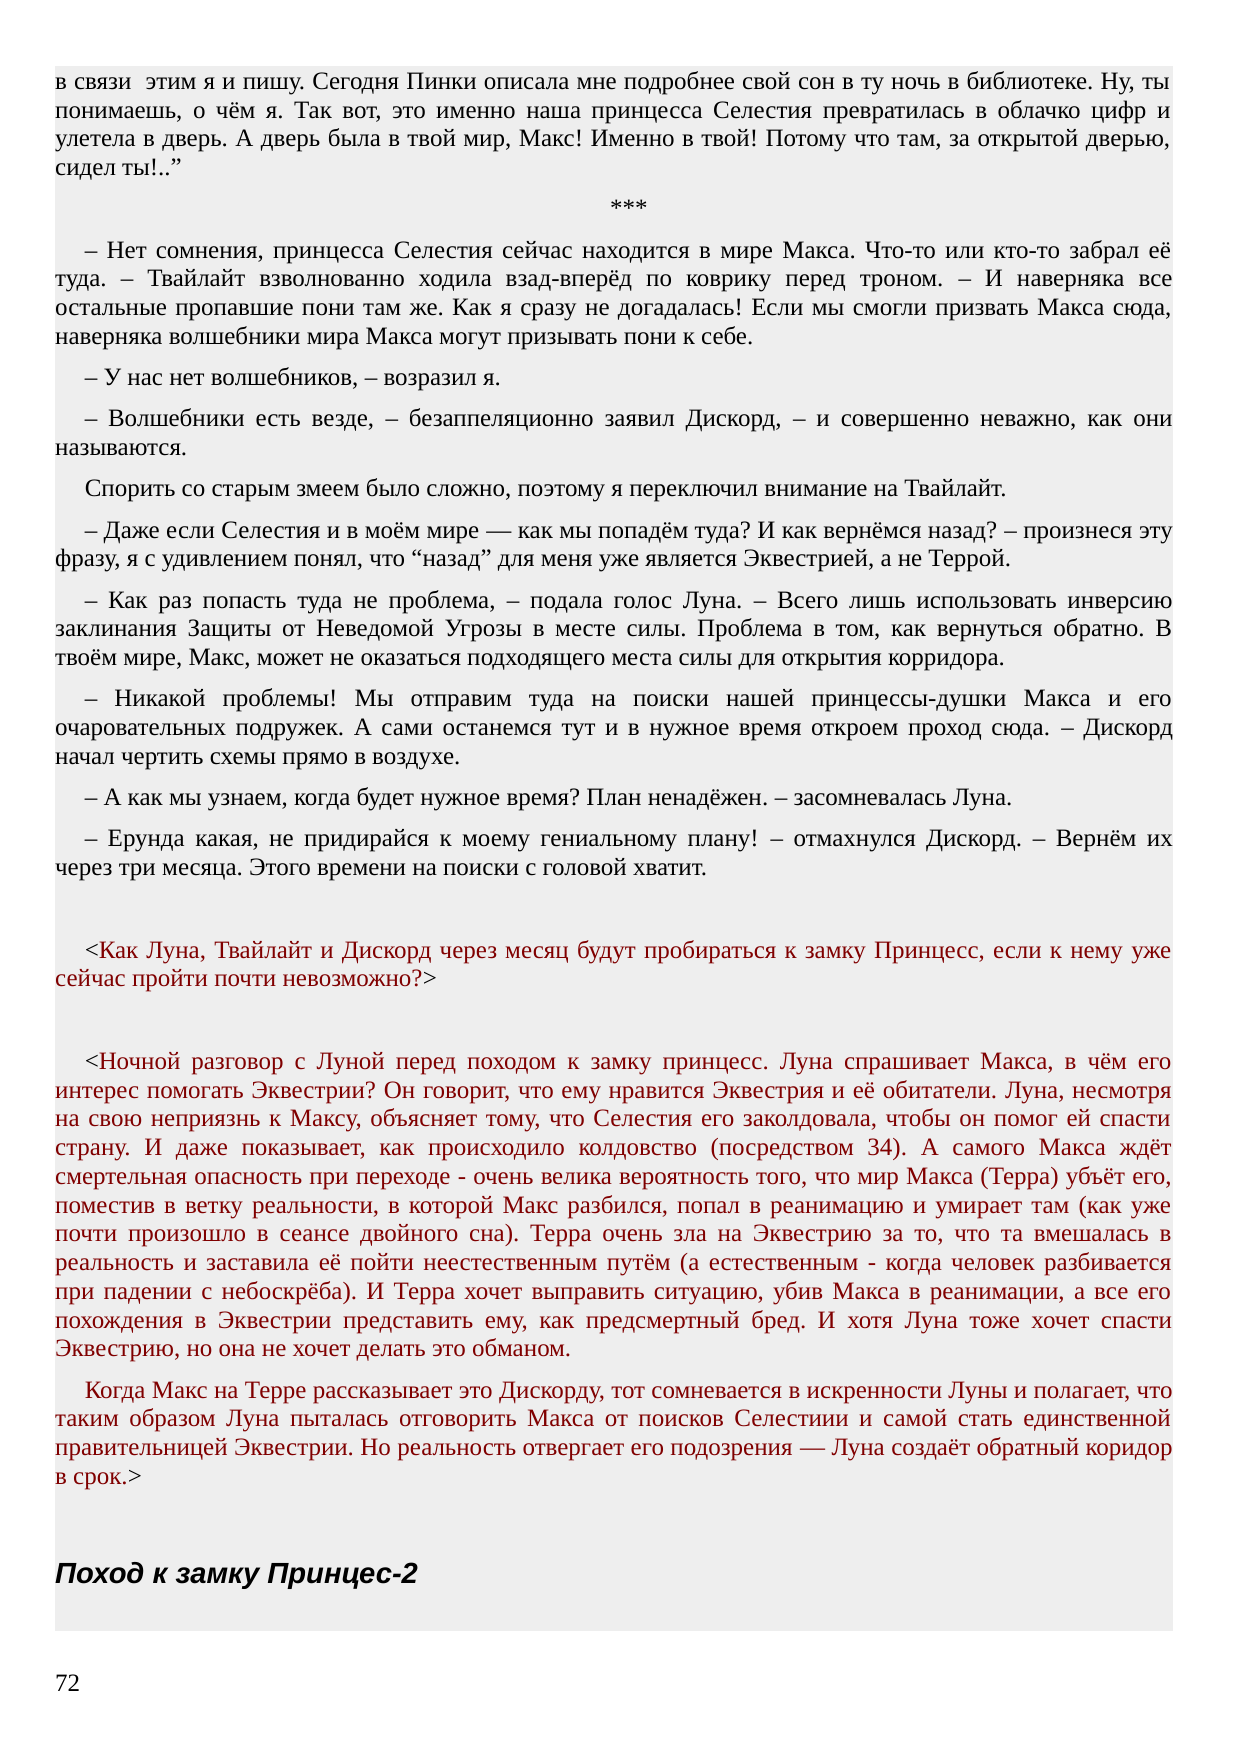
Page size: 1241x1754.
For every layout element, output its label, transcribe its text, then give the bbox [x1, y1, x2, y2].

text <Как Луна, Твайлайт и Дискорд через месяц будут пробираться к замку Принцесс, если к нему уже сейчас пройти почти невозможно?> [55, 935, 1173, 992]
text – Волшебники есть везде, – безаппеляционно заявил Дискорд, – и совершенно неважно, как они называются. [55, 403, 1173, 461]
text – Нет сомнения, принцесса Селестия сейчас находится в мире Макса. Что-то или кто-то забрал её туда. – Твайлайт взволнованно ходила взад-вперёд по коврику перед троном. – И наверняка все остальные пропавшие пони там же. Как я сразу не догадалась! Если мы смогли призвать Макса сюда, наверняка волшебники мира Макса могут призывать пони к себе. [55, 235, 1173, 350]
text Когда Макс на Терре рассказывает это Дискорду, тот сомневается в искренности Луны и полагает, что таким образом Луна пыталась отговорить Макса от поисков Селестиии и самой стать единственной правительницей Эквестрии. Но реальность отвергает его подозрения — Луна создаёт обратный коридор в срок.> [55, 1375, 1173, 1490]
text – А как мы узнаем, когда будет нужное время? План ненадёжен. – засомневалась Луна. [55, 782, 1173, 811]
text *** [55, 193, 1173, 222]
text – У нас нет волшебников, – возразил я. [55, 362, 1173, 391]
subtitle Поход к замку Принцес-2 [55, 1556, 1173, 1589]
text Спорить со старым змеем было сложно, поэтому я переключил внимание на Твайлайт. [55, 473, 1173, 502]
text – Ерунда какая, не придирайся к моему гениальному плану! – отмахнулся Дискорд. – Вернём их через три месяца. Этого времени на поиски с головой хватит. [55, 823, 1173, 881]
text – Даже если Селестия и в моём мире — как мы попадём туда? И как вернёмся назад? – произнеся эту фразу, я с удивлением понял, что “назад” для меня уже является Эквестрией, а не Террой. [55, 515, 1173, 572]
text – Никакой проблемы! Мы отправим туда на поиски нашей принцессы-душки Макса и его очаровательных подружек. А сами останемся тут и в нужное время откроем проход сюда. – Дискорд начал чертить схемы прямо в воздухе. [55, 683, 1173, 770]
text – Как раз попасть туда не проблема, – подала голос Луна. – Всего лишь использовать инверсию заклинания Защиты от Неведомой Угрозы в месте силы. Проблема в том, как вернуться обратно. В твоём мире, Макс, может не оказаться подходящего места силы для открытия корридора. [55, 585, 1173, 671]
text <Ночной разговор с Луной перед походом к замку принцесс. Луна спрашивает Макса, в чём его интерес помогать Эквестрии? Он говорит, что ему нравится Эквестрия и её обитатели. Луна, несмотря на свою неприязнь к Максу, объясняет тому, что Селестия его заколдовала, чтобы он помог ей спасти страну. И даже показывает, как происходило колдовство (посредством 34). А самого Макса ждёт смертельная опасность при переходе - очень велика вероятность того, что мир Макса (Терра) убъёт его, поместив в ветку реальности, в которой Макс разбился, попал в реанимацию и умирает там (как уже почти произошло в сеансе двойного сна). Терра очень зла на Эквестрию за то, что та вмешалась в реальность и заставила её пойти неестественным путём (а естественным - когда человек разбивается при падении с небоскрёба). И Терра хочет выправить ситуацию, убив Макса в реанимации, а все его похождения в Эквестрии представить ему, как предсмертный бред. И хотя Луна тоже хочет спасти Эквестрию, но она не хочет делать это обманом. [55, 1046, 1173, 1362]
text в связи этим я и пишу. Сегодня Пинки описала мне подробнее свой сон в ту ночь в библиотеке. Ну, ты понимаешь, о чём я. Так вот, это именно наша принцесса Селестия превратилась в облачко цифр и улетела в дверь. А дверь была в твой мир, Макс! Именно в твой! Потому что там, за открытой дверью, сидел ты!..” [55, 66, 1173, 181]
